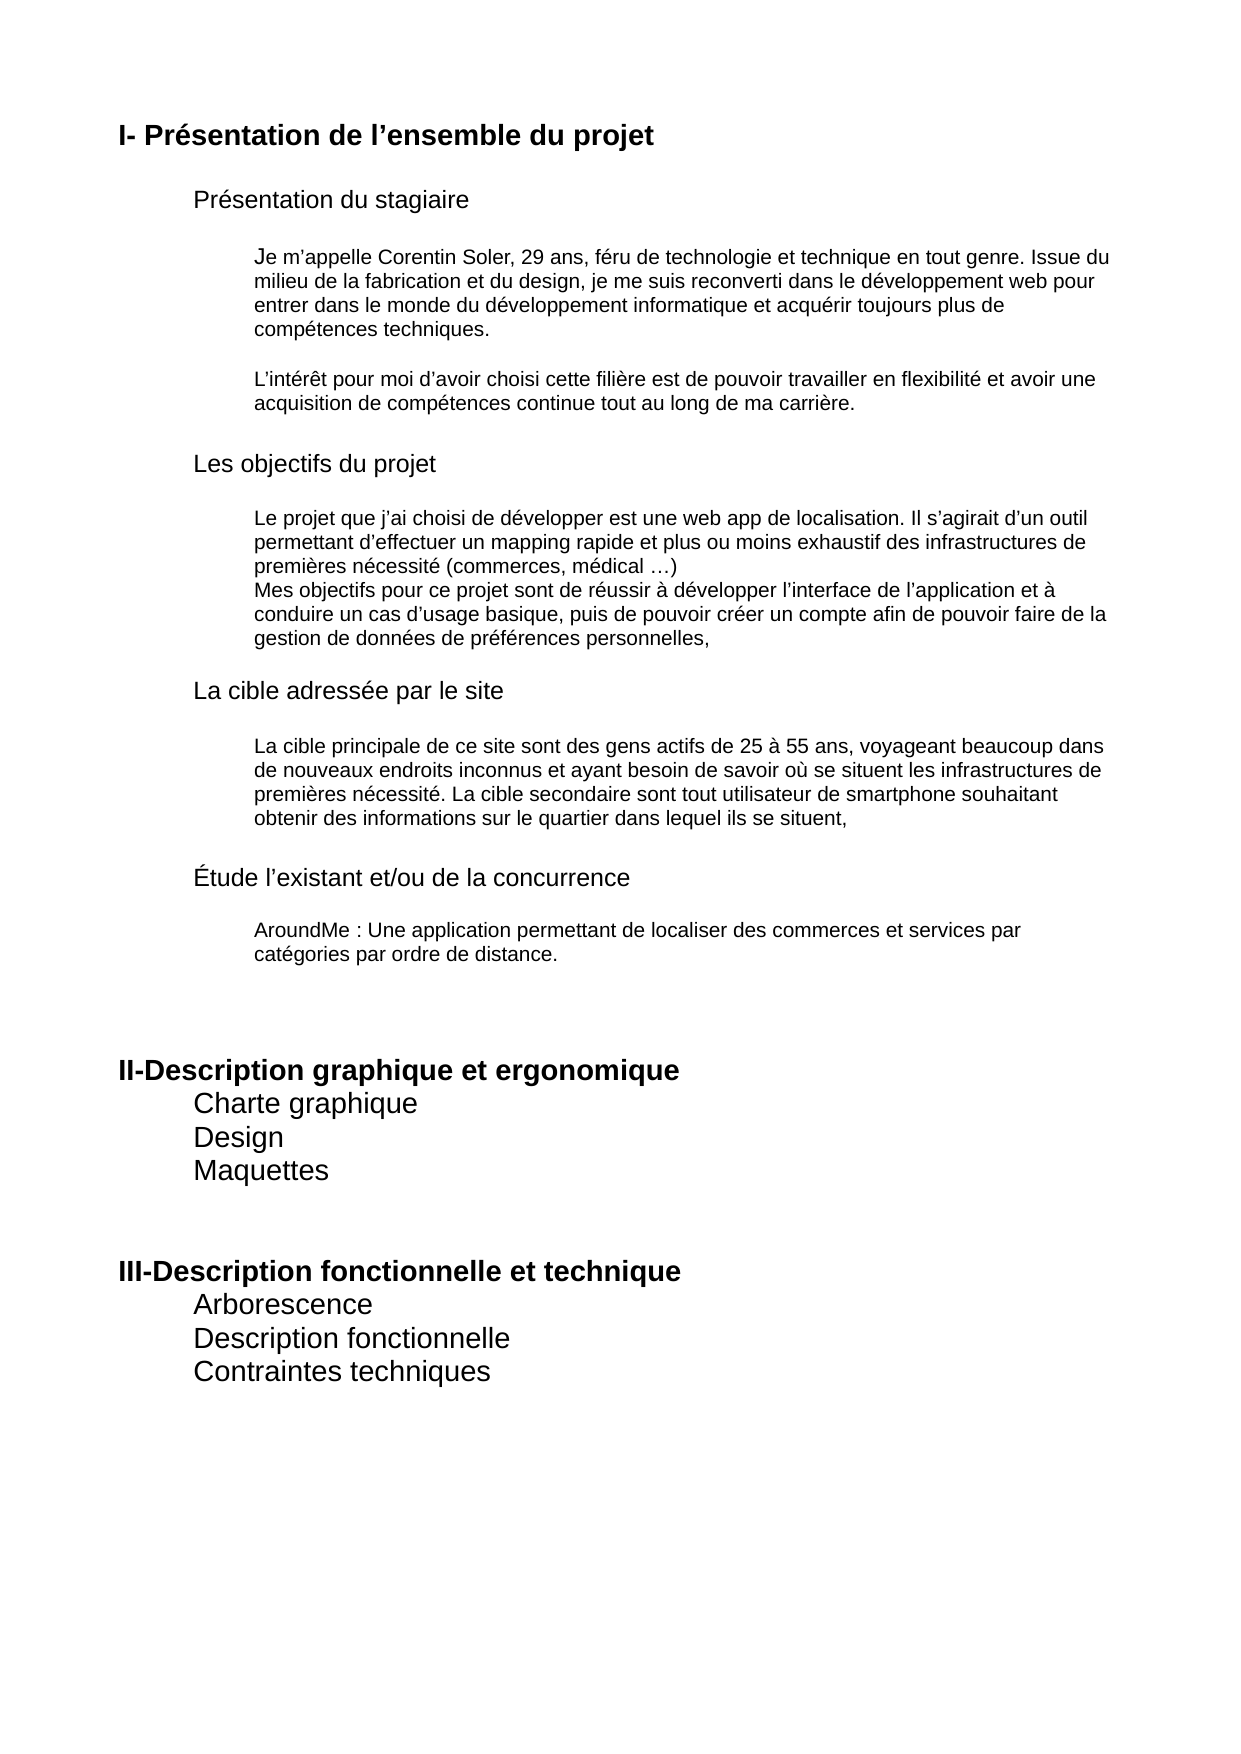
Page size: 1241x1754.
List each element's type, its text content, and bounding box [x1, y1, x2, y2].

list Étude l’existant et/ou de la concurrence [156, 863, 1122, 892]
list Description fonctionnelle [156, 1321, 1122, 1354]
list AroundMe : Une application permettant de localiser des commerces et services par catégories par ordre de distance. [254, 918, 1122, 966]
list Maquettes [156, 1153, 1122, 1187]
list Les objectifs du projet [156, 449, 1122, 477]
text L’intérêt pour moi d’avoir choisi cette filière est de pouvoir travailler en flexibilité et avoir une acquisition de compétences continue tout au long de ma carrière. [254, 367, 1122, 415]
text La cible principale de ce site sont des gens actifs de 25 à 55 ans, voyageant beaucoup dans de nouveaux endroits inconnus et ayant besoin de savoir où se situent les infrastructures de premières nécessité. La cible secondaire sont tout utilisateur de smartphone souhaitant obtenir des informations sur le quartier dans lequel ils se situent, [254, 734, 1122, 830]
text Le projet que j’ai choisi de développer est une web app de localisation. Il s’agirait d’un outil permettant d’effectuer un mapping rapide et plus ou moins exhaustif des infrastructures de premières nécessité (commerces, médical …) [254, 506, 1122, 578]
list Présentation du stagiaire [156, 185, 1122, 214]
list Contraintes techniques [156, 1354, 1122, 1388]
list Design [156, 1119, 1122, 1153]
list Arborescence [156, 1287, 1122, 1321]
text Je m’appelle Corentin Soler, 29 ans, féru de technologie et technique en tout genre. Issue du milieu de la fabrication et du design, je me suis reconverti dans le développement web pour entrer dans le monde du développement informatique et acquérir toujours plus de compétences techniques. [254, 243, 1122, 341]
text Mes objectifs pour ce projet sont de réussir à développer l’interface de l’application et à conduire un cas d’usage basique, puis de pouvoir créer un compte afin de pouvoir faire de la gestion de données de préférences personnelles, [254, 578, 1122, 650]
text I- Présentation de l’ensemble du projet [118, 118, 1122, 152]
list La cible adressée par le site [156, 676, 1122, 705]
text III-Description fonctionnelle et technique [118, 1254, 1122, 1287]
text II-Description graphique et ergonomique [118, 1052, 1122, 1086]
list Charte graphique [156, 1086, 1122, 1119]
